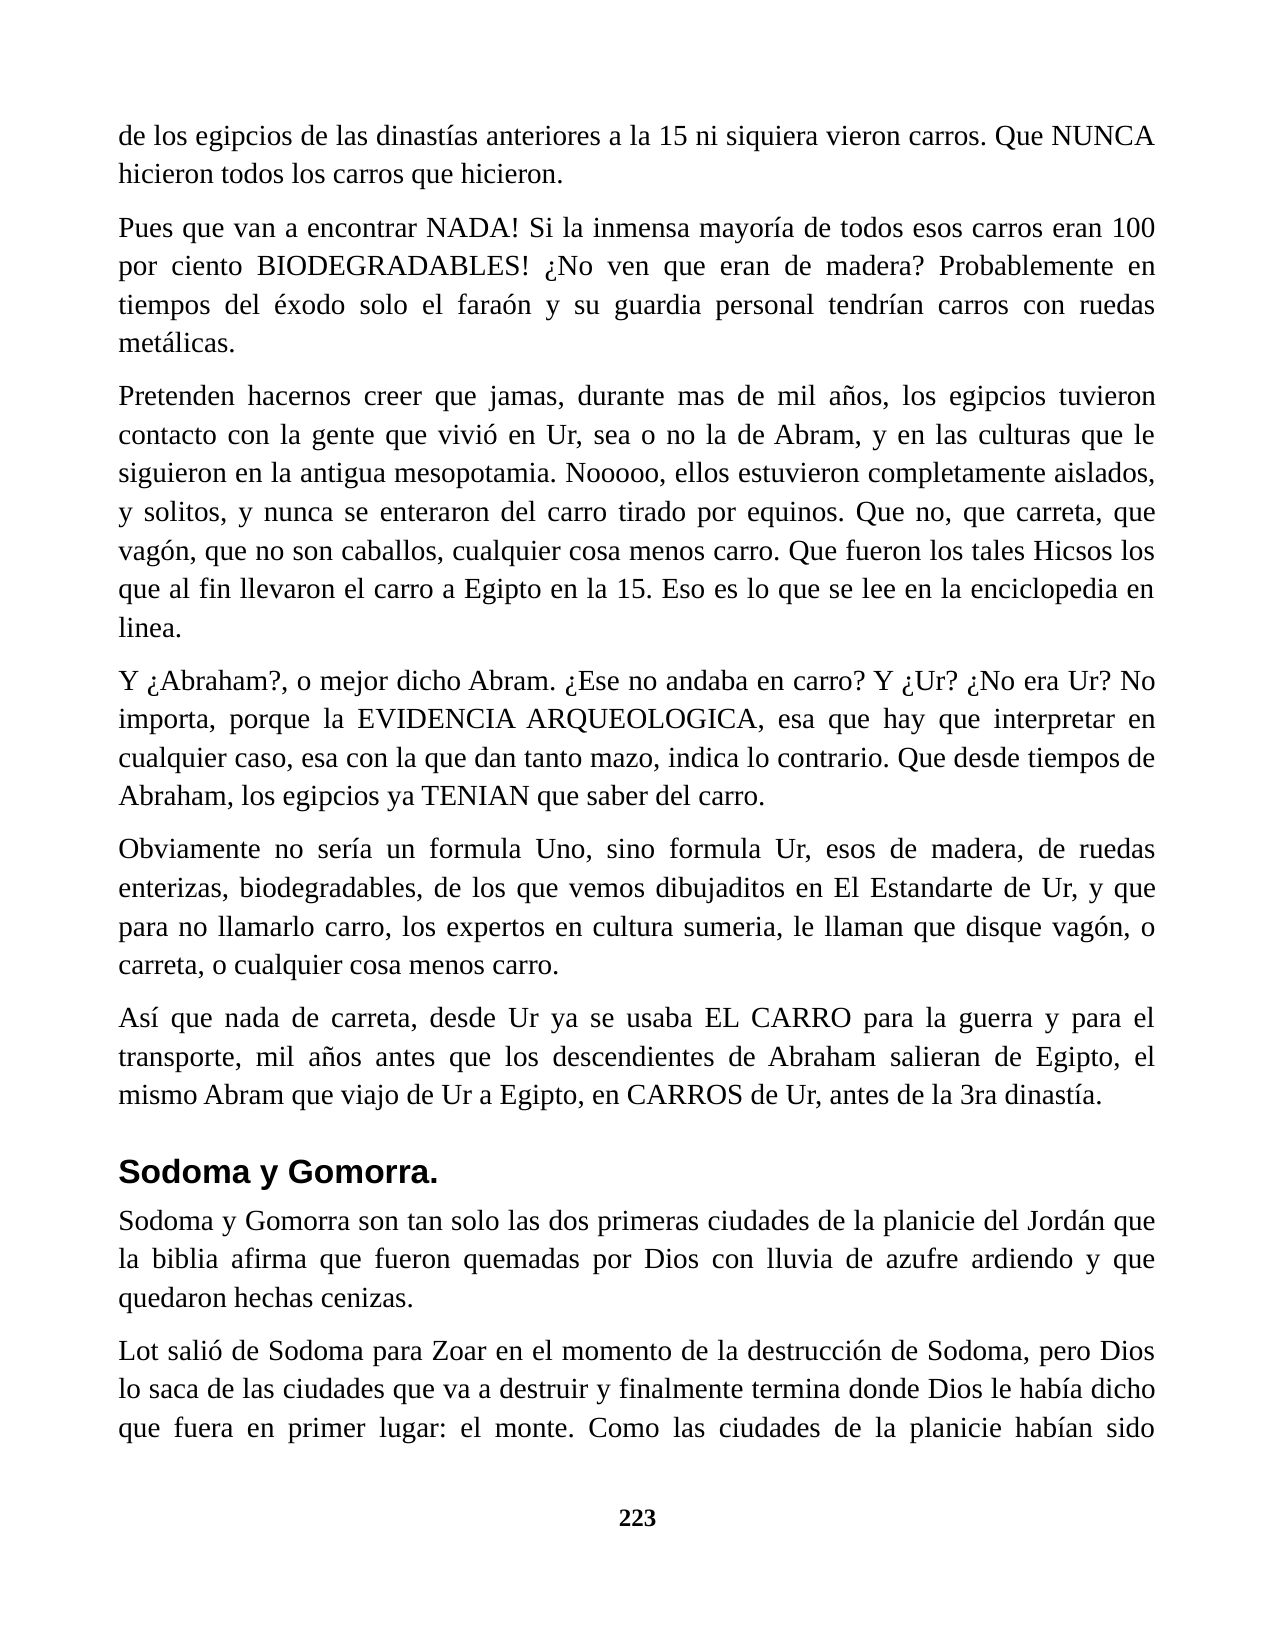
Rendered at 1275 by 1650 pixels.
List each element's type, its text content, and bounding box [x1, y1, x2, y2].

text Y ¿Abraham?, o mejor dicho Abram. ¿Ese no andaba en carro? Y ¿Ur? ¿No era Ur? No importa, porque la EVIDENCIA ARQUEOLOGICA, esa que hay que interpretar en cualquier caso, esa con la que dan tanto mazo, indica lo contrario. Que desde tiempos de Abraham, los egipcios ya TENIAN que saber del carro. [118, 663, 1157, 812]
text Pretenden hacernos creer que jamas, durante mas de mil años, los egipcios tuvieron contacto con la gente que vivió en Ur, sea o no la de Abram, y en las culturas que le siguieron en la antigua mesopotamia. Nooooo, ellos estuvieron completamente aislados, y solitos, y nunca se enteraron del carro tirado por equinos. Que no, que carreta, que vagón, que no son caballos, cualquier cosa menos carro. Que fueron los tales Hicsos los que al fin llevaron el carro a Egipto en la 15. Eso es lo que se lee en la enciclopedia en linea. [118, 378, 1157, 643]
text Obviamente no sería un formula Uno, sino formula Ur, esos de madera, de ruedas enterizas, biodegradables, de los que vemos dibujaditos en El Estandarte de Ur, y que para no llamarlo carro, los expertos en cultura sumeria, le llaman que disque vagón, o carreta, o cualquier cosa menos carro. [118, 832, 1157, 981]
text Sodoma y Gomorra son tan solo las dos primeras ciudades de la planicie del Jordán que la biblia afirma que fueron quemadas por Dios con lluvia de azufre ardiendo y que quedaron hechas cenizas. [118, 1203, 1157, 1313]
text Así que nada de carreta, desde Ur ya se usaba EL CARRO para la guerra y para el transporte, mil años antes que los descendientes de Abraham salieran de Egipto, el mismo Abram que viajo de Ur a Egipto, en CARROS de Ur, antes de la 3ra dinastía. [118, 1000, 1157, 1111]
text de los egipcios de las dinastías anteriores a la 15 ni siquiera vieron carros. Que NUNCA hicieron todos los carros que hicieron. [118, 118, 1157, 190]
text Pues que van a encontrar NADA! Si la inmensa mayoría de todos esos carros eran 100 por ciento BIODEGRADABLES! ¿No ven que eran de madera? Probablemente en tiempos del éxodo solo el faraón y su guardia personal tendrían carros con ruedas metálicas. [118, 210, 1157, 359]
subtitle Sodoma y Gomorra. [118, 1151, 1157, 1190]
text Lot salió de Sodoma para Zoar en el momento de la destrucción de Sodoma, pero Dios lo saca de las ciudades que va a destruir y finalmente termina donde Dios le había dicho que fuera en primer lugar: el monte. Como las ciudades de la planicie habían sido [118, 1333, 1157, 1443]
